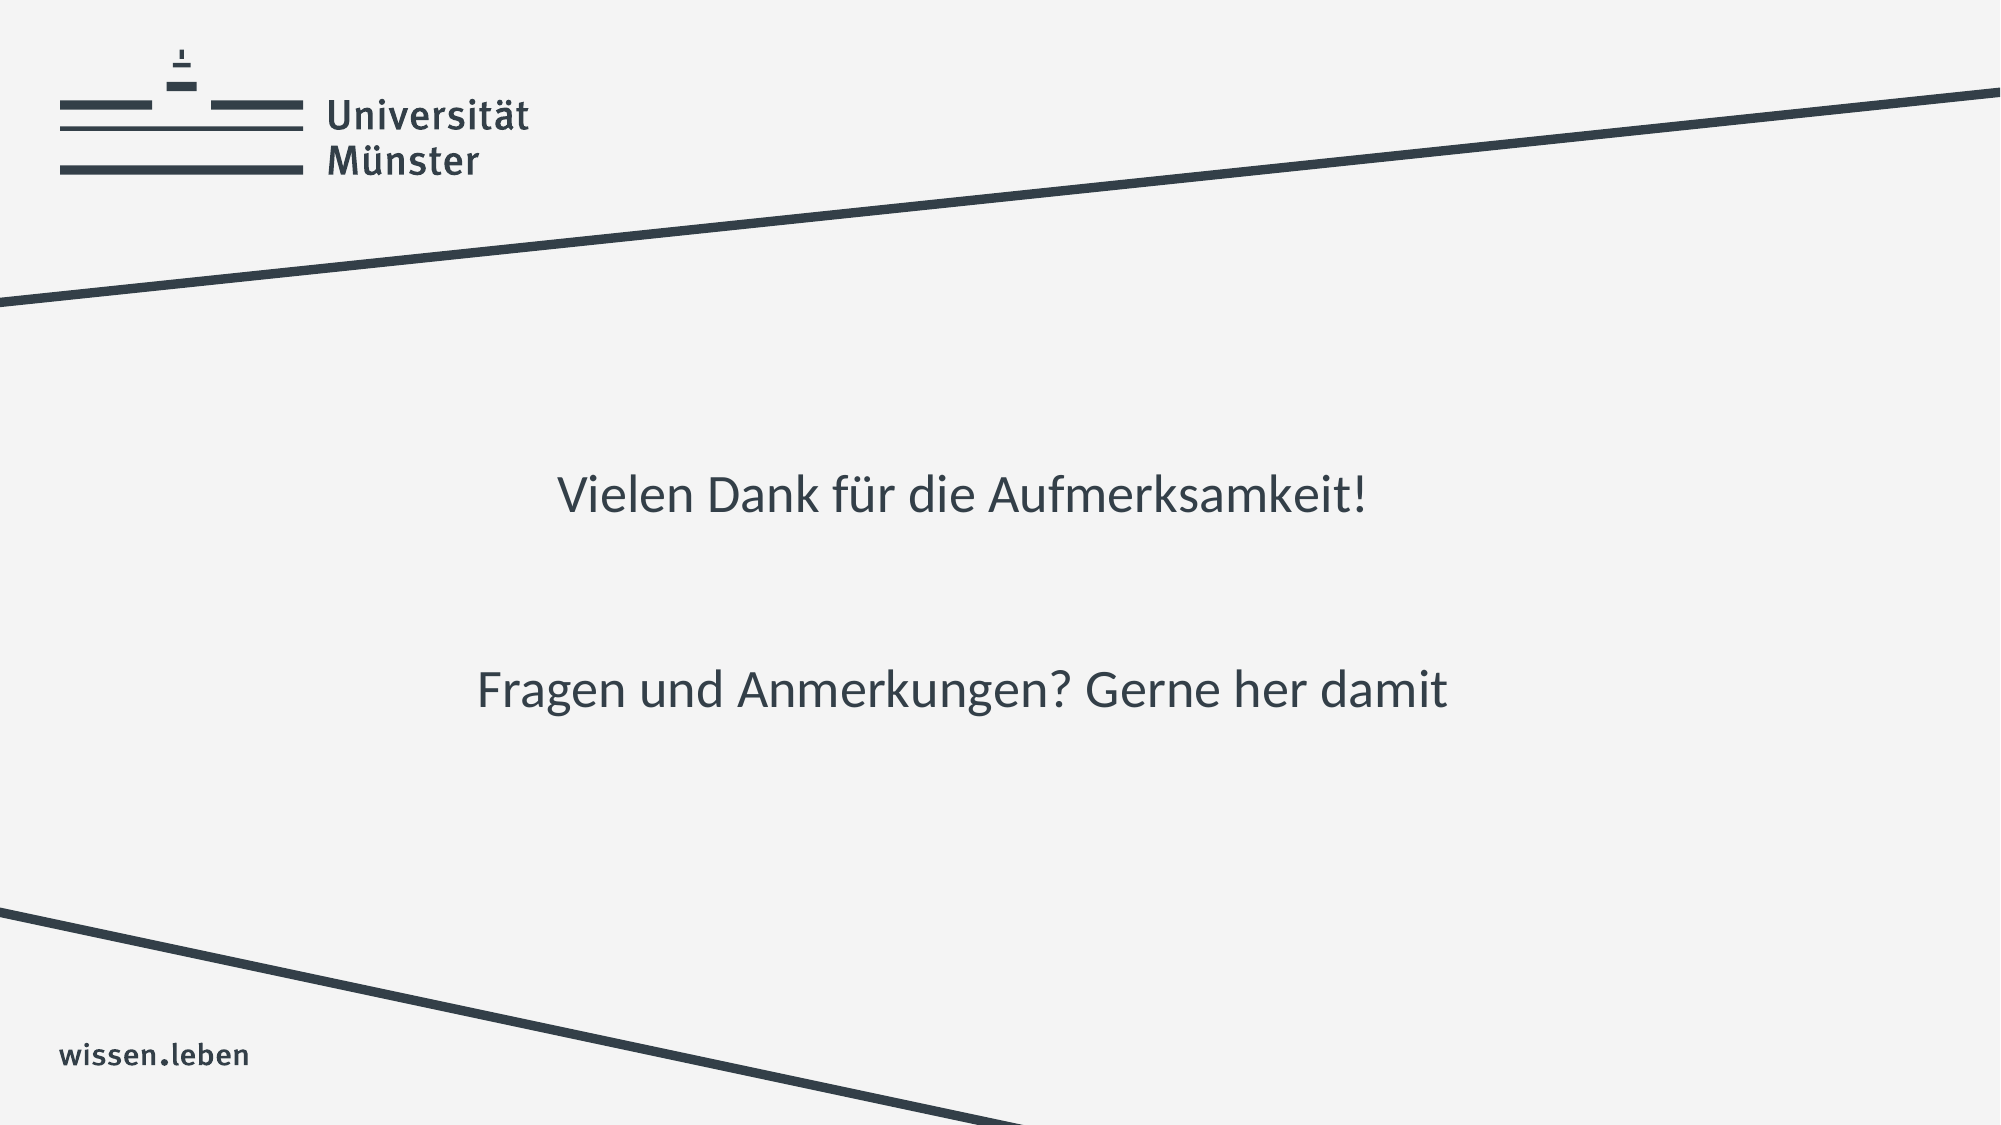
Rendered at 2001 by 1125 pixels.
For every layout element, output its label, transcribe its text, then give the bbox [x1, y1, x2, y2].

text_box Vielen Dank für die Aufmerksamkeit! Fragen und Anmerkungen? Gerne her damit [323, 451, 1605, 729]
